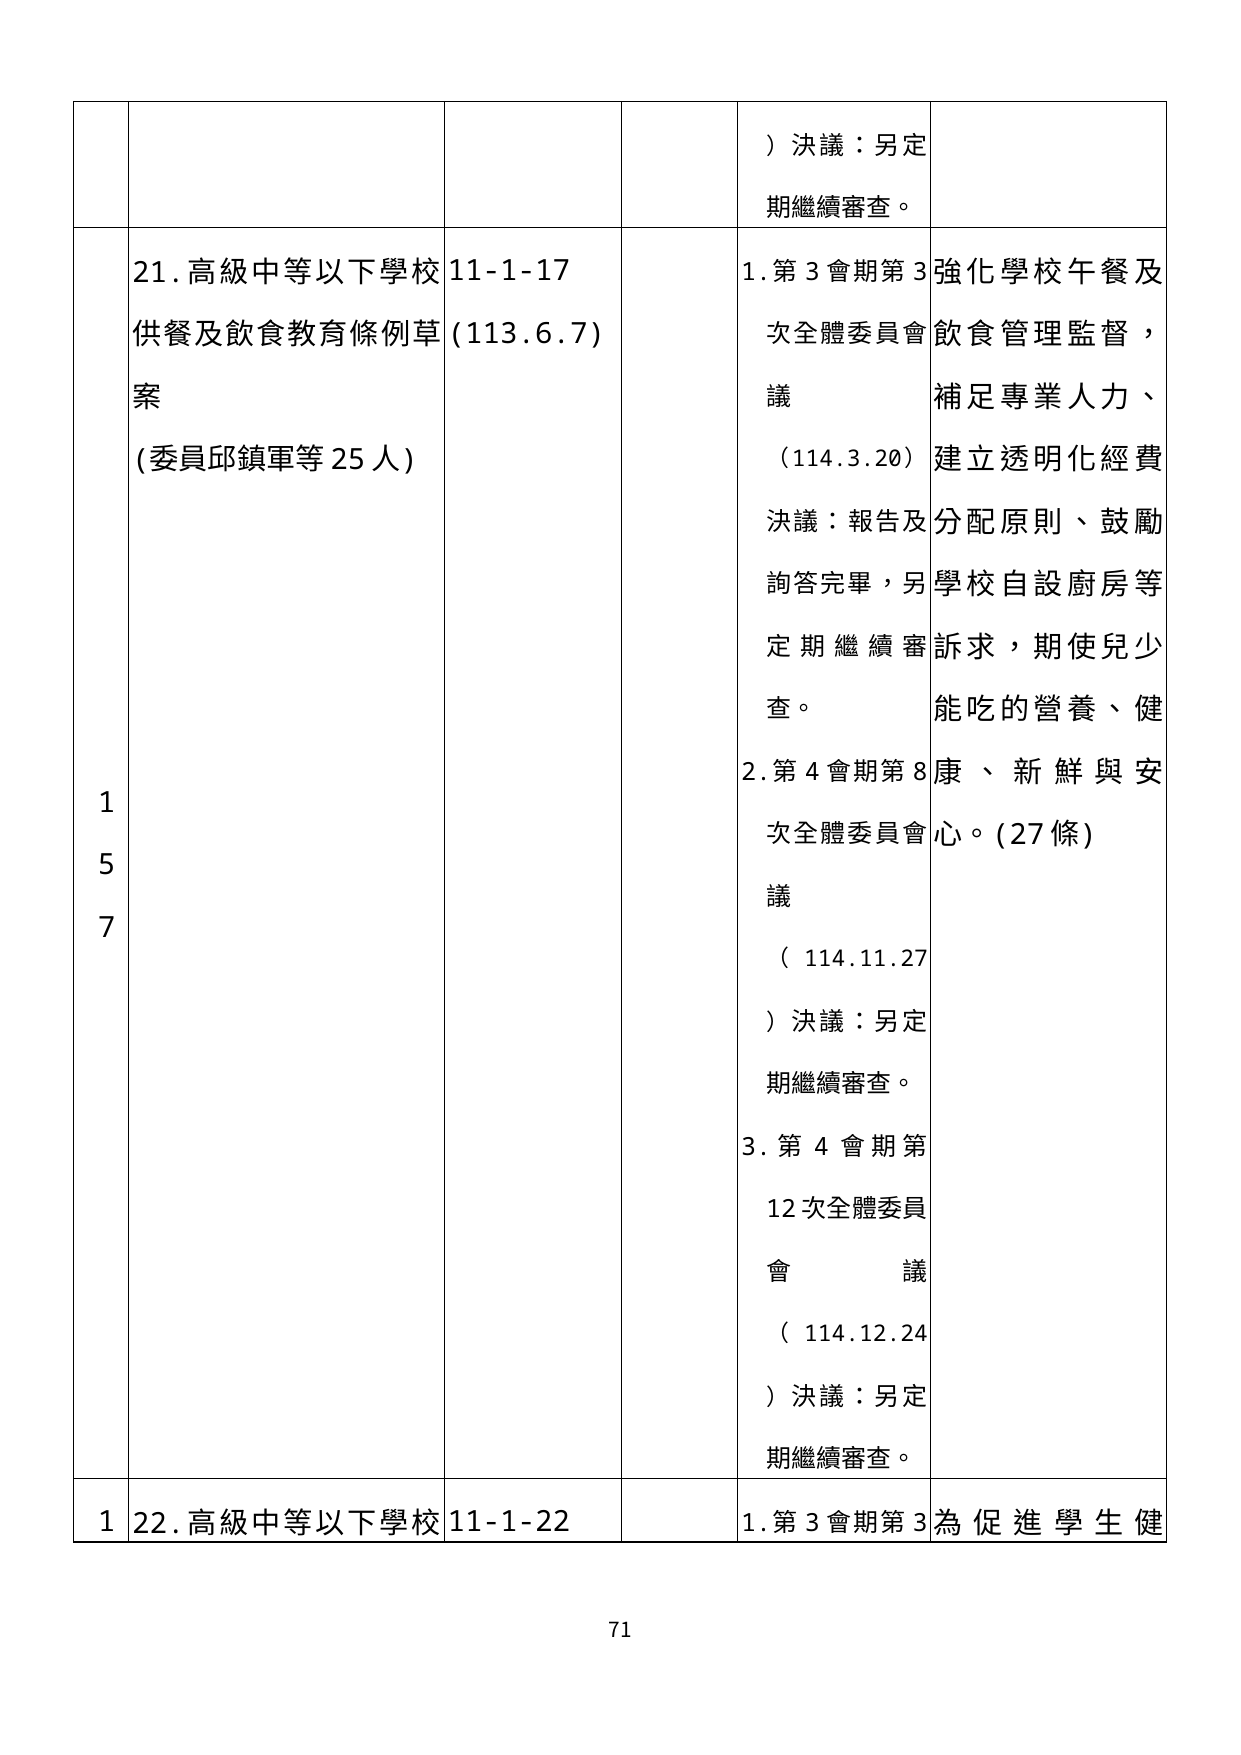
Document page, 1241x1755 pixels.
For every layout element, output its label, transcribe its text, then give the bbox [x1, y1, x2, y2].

table_cell [445, 102, 621, 227]
table_cell [622, 228, 737, 1478]
table_cell 21.高級中等以下學校供餐及飲食教育條例草案 (委員邱鎮軍等25人) [129, 228, 444, 1478]
table_cell ）決議：另定期繼續審查。 [738, 102, 930, 227]
table_cell [622, 102, 737, 227]
table_cell [931, 102, 1166, 227]
table_cell 1.第3會期第3次全體委員會議（114.3.20）決議：報告及詢答完畢，另定期繼續審查。 2.第4會期第8次全體委員會議（114.11.27）決議：另定期繼續審查。 3.第4會期第12次全體委員會議（114.12.24）決議：另定期繼續審查。 [738, 228, 930, 1478]
table_cell 11-1-17 (113.6.7) [445, 228, 621, 1478]
table_cell 強化學校午餐及飲食管理監督，補足專業人力、建立透明化經費分配原則、鼓勵學校自設廚房等訴求，期使兒少能吃的營養、健康、新鮮與安心。(27條) [931, 228, 1166, 1478]
table_cell 1.第3會期第3 [738, 1479, 930, 1541]
table_cell [622, 1479, 737, 1541]
table_cell 11-1-22 [445, 1479, 621, 1541]
table_cell [74, 228, 128, 1478]
table_cell 為促進學生健 [931, 1479, 1166, 1541]
table_cell [129, 102, 444, 227]
table_cell [74, 102, 128, 227]
table_cell 22.高級中等以下學校 [129, 1479, 444, 1541]
table_cell [74, 1479, 128, 1541]
